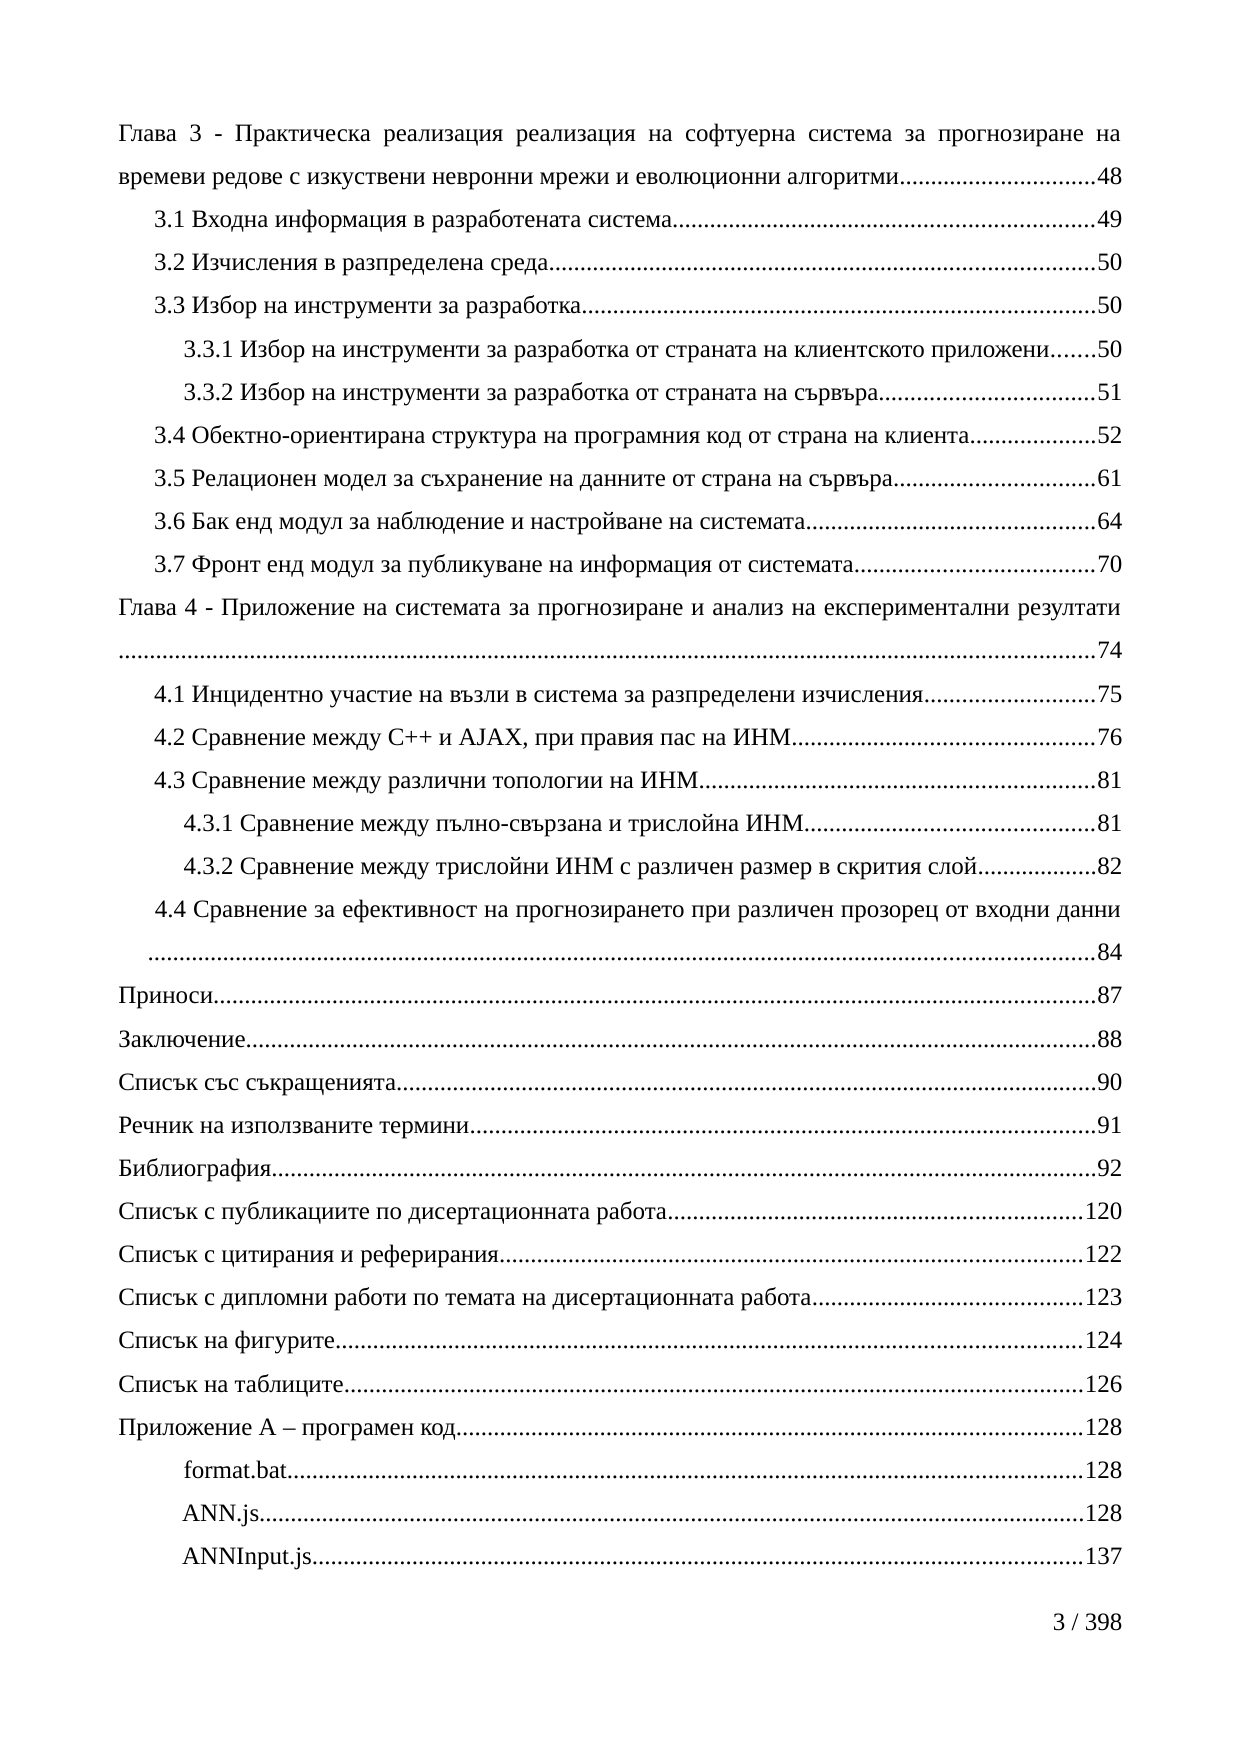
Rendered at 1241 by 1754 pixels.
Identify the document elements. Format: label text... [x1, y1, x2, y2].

text Заключение 88 [118, 1024, 1122, 1052]
text Библиография 92 [118, 1153, 1122, 1182]
text Глава 4 - Приложение на системата за прогнозиране и анализ на експериментални резултати 74 [118, 592, 1122, 664]
text Приноси 87 [118, 981, 1122, 1009]
text ANN.js 128 [177, 1498, 1122, 1527]
text Списък на таблиците 126 [118, 1369, 1122, 1397]
text Списък със съкращенията 90 [118, 1067, 1122, 1096]
text Глава 3 - Практическа реализация реализация на софтуерна система за прогнозиране на времеви редове с изкуствени невронни мрежи и еволюционни алгоритми 48 [118, 118, 1122, 190]
text 3.1 Входна информация в разработената система 49 [148, 204, 1122, 233]
text 4.3 Сравнение между различни топологии на ИНМ 81 [148, 765, 1122, 794]
text 3.4 Обектно-ориентирана структура на програмния код от страна на клиента 52 [148, 420, 1122, 449]
text Речник на използваните термини 91 [118, 1110, 1122, 1139]
text 3.3.2 Избор на инструменти за разработка от страната на сървъра 51 [177, 377, 1122, 406]
text 3.5 Релационен модел за съхранение на данните от страна на сървъра 61 [148, 463, 1122, 492]
text Приложение А – програмен код 128 [118, 1412, 1122, 1441]
text 3.3.1 Избор на инструменти за разработка от страната на клиентското приложени 50 [177, 334, 1122, 362]
text 4.2 Сравнение между C++ и AJAX, при правия пас на ИНМ 76 [148, 722, 1122, 751]
text Списък с дипломни работи по темата на дисертационната работа 123 [118, 1282, 1122, 1311]
text format.bat 128 [177, 1455, 1122, 1484]
text 4.1 Инцидентно участие на възли в система за разпределени изчисления 75 [148, 679, 1122, 707]
text 4.3.1 Сравнение между пълно-свързана и трислойна ИНМ 81 [177, 808, 1122, 837]
text Списък с цитирания и реферирания 122 [118, 1239, 1122, 1268]
text Списък с публикациите по дисертационната работа 120 [118, 1196, 1122, 1225]
text Списък на фигурите 124 [118, 1326, 1122, 1354]
text 4.4 Сравнение за ефективност на прогнозирането при различен прозорец от входни данни 84 [148, 894, 1122, 966]
text 3.2 Изчисления в разпределена среда 50 [148, 247, 1122, 276]
text 3.6 Бак енд модул за наблюдение и настройване на системата 64 [148, 506, 1122, 535]
text 3.7 Фронт енд модул за публикуване на информация от системата 70 [148, 549, 1122, 578]
text 3.3 Избор на инструменти за разработка 50 [148, 291, 1122, 319]
text 4.3.2 Сравнение между трислойни ИНМ с различен размер в скрития слой 82 [177, 851, 1122, 880]
text ANNInput.js 137 [177, 1541, 1122, 1570]
